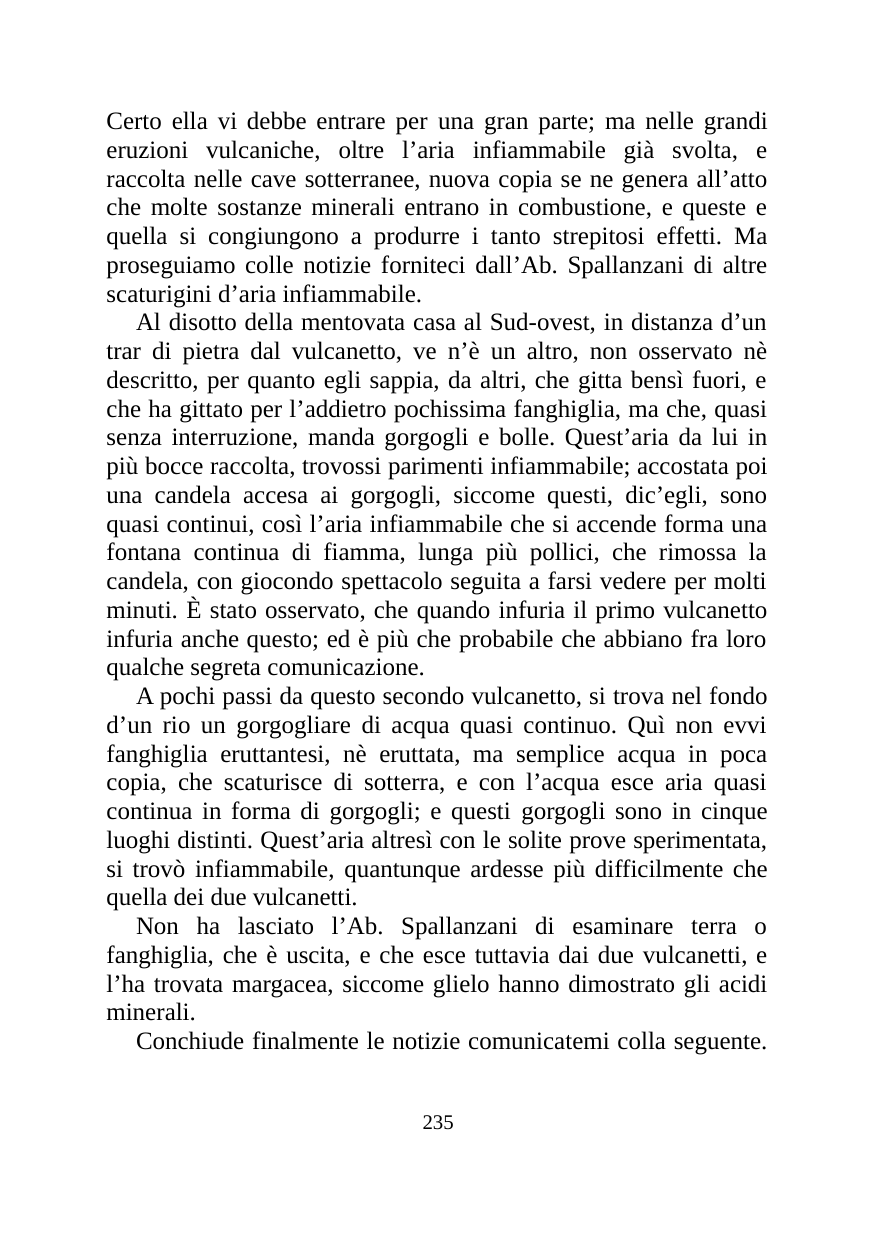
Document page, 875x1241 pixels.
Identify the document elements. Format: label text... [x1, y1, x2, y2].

text Certo ella vi debbe entrare per una gran parte; ma nelle grandi eruzioni vulcaniche, oltre l’aria infiammabile già svolta, e raccolta nelle cave sotterranee, nuova copia se ne genera all’atto che molte sostanze minerali entrano in combustione, e queste e quella si congiungono a produrre i tanto strepitosi effetti. Ma proseguiamo colle notizie forniteci dall’Ab. Spallanzani di altre scaturigini d’aria infiammabile. [106, 106, 768, 307]
text Al disotto della mentovata casa al Sud-ovest, in distanza d’un trar di pietra dal vulcanetto, ve n’è un altro, non osservato nè descritto, per quanto egli sappia, da altri, che gitta bensì fuori, e che ha gittato per l’addietro pochissima fanghiglia, ma che, quasi senza interruzione, manda gorgogli e bolle. Quest’aria da lui in più bocce raccolta, trovossi parimenti infiammabile; accostata poi una candela accesa ai gorgogli, siccome questi, dic’egli, sono quasi continui, così l’aria infiammabile che si accende forma una fontana continua di fiamma, lunga più pollici, che rimossa la candela, con giocondo spettacolo seguita a farsi vedere per molti minuti. È stato osservato, che quando infuria il primo vulcanetto infuria anche questo; ed è più che probabile che abbiano fra loro qualche segreta comunicazione. [106, 307, 768, 681]
text Non ha lasciato l’Ab. Spallanzani di esaminare terra o fanghiglia, che è uscita, e che esce tuttavia dai due vulcanetti, e l’ha trovata margacea, siccome glielo hanno dimostrato gli acidi minerali. [106, 911, 768, 1026]
text A pochi passi da questo secondo vulcanetto, si trova nel fondo d’un rio un gorgogliare di acqua quasi continuo. Quì non evvi fanghiglia eruttantesi, nè eruttata, ma semplice acqua in poca copia, che scaturisce di sotterra, e con l’acqua esce aria quasi continua in forma di gorgogli; e questi gorgogli sono in cinque luoghi distinti. Quest’aria altresì con le solite prove sperimentata, si trovò infiammabile, quantunque ardesse più difficilmente che quella dei due vulcanetti. [106, 681, 768, 911]
text Conchiude finalmente le notizie comunicatemi colla seguente. [106, 1026, 768, 1055]
